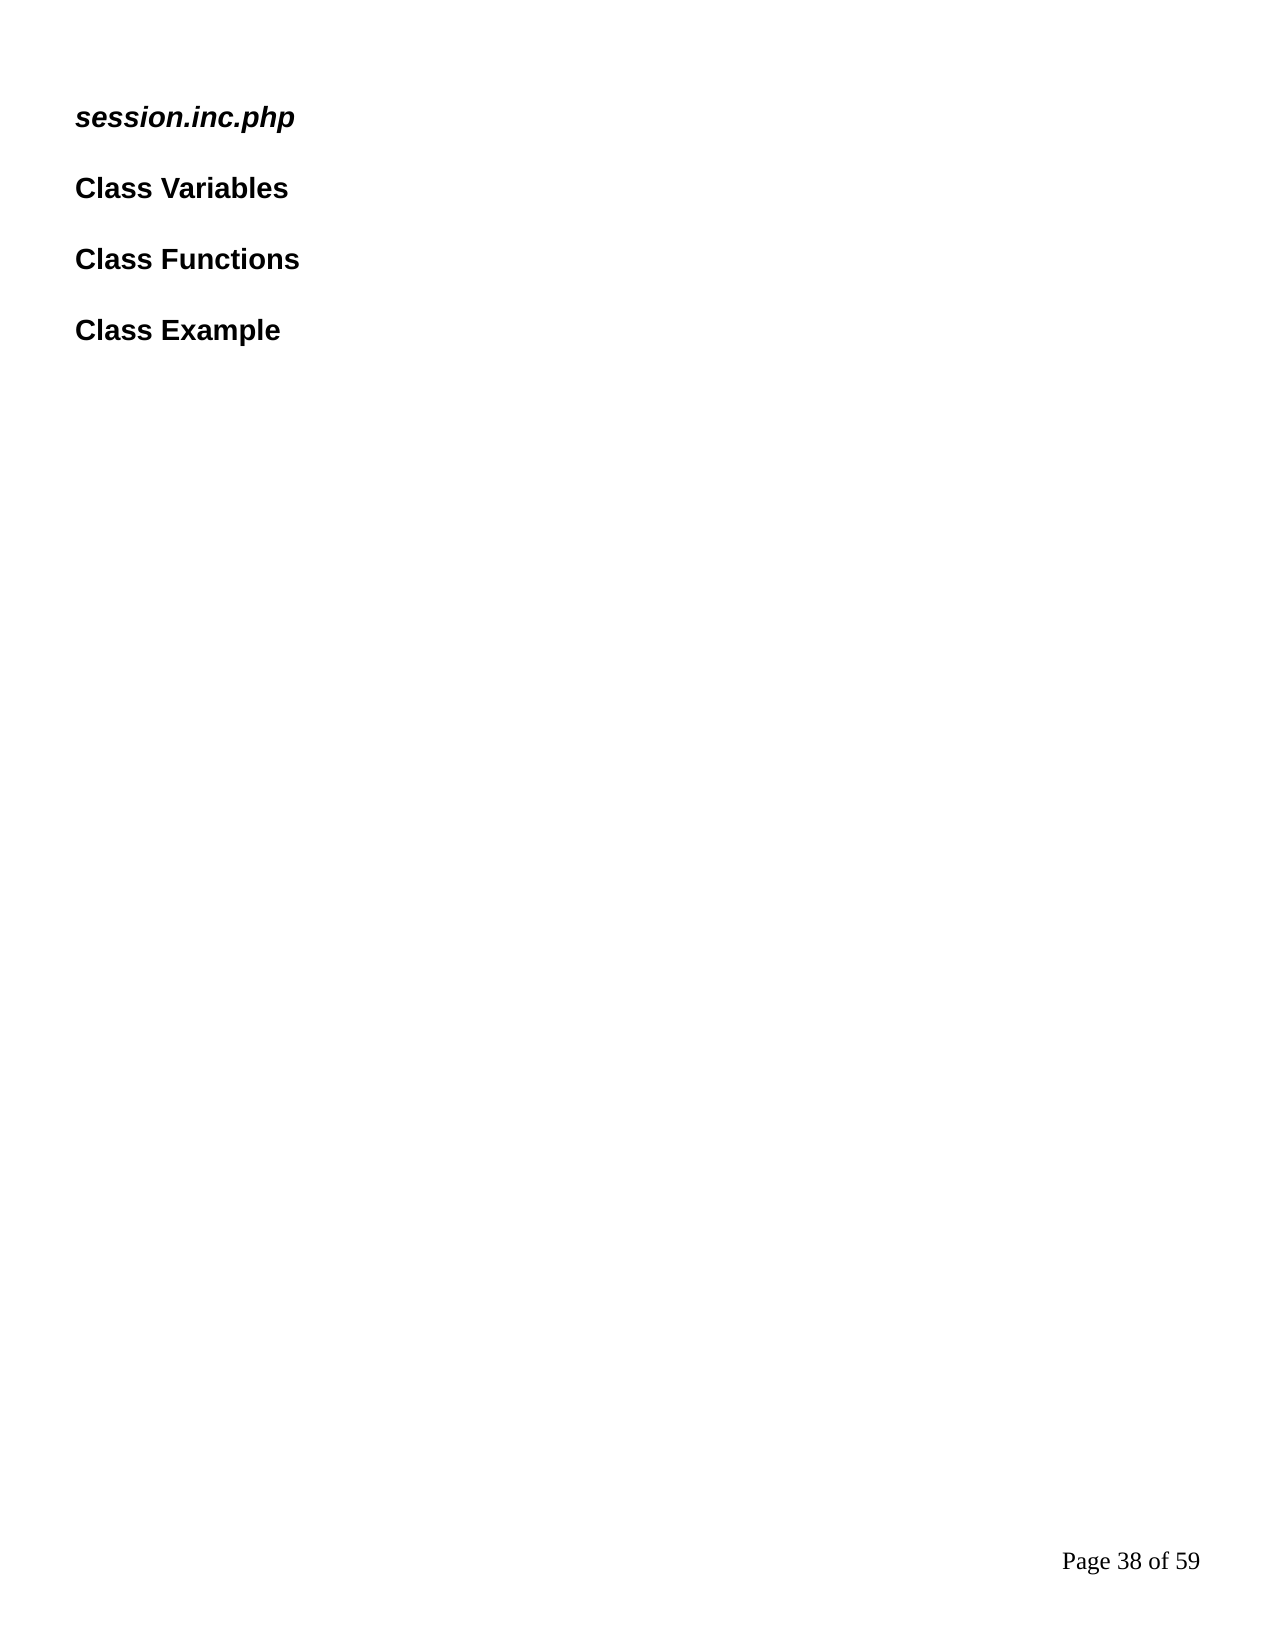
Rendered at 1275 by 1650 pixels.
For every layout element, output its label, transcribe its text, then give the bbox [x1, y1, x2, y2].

subtitle session.inc.php [75, 100, 1200, 133]
subtitle Class Functions [75, 242, 1200, 276]
subtitle Class Variables [75, 171, 1200, 204]
subtitle Class Example [75, 313, 1200, 347]
